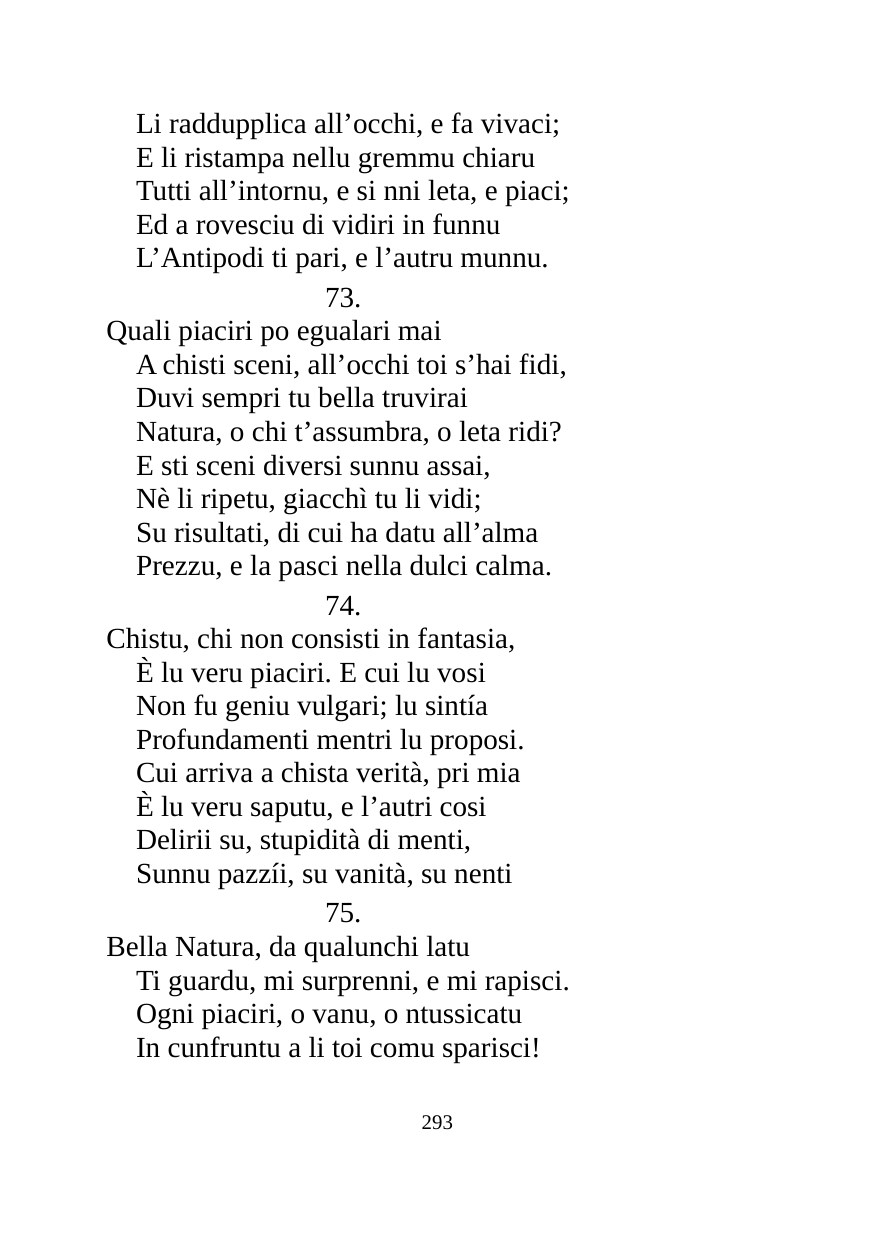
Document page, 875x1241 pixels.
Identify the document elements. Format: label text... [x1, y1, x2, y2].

text Bella Natura, da qualunchi latu Ti guardu, mi surprenni, e mi rapisci. Ogni piaciri, o vanu, o ntussicatu In cunfruntu a li toi comu sparisci! [106, 929, 768, 1063]
text 74. [325, 588, 768, 621]
text 73. [325, 280, 768, 313]
text 75. [325, 896, 768, 929]
text Quali piaciri po egualari mai A chisti sceni, all’occhi toi s’hai fidi, Duvi sempri tu bella truvirai Natura, o chi t’assumbra, o leta ridi? E sti sceni diversi sunnu assai, Nè li ripetu, giacchì tu li vidi; Su risultati, di cui ha datu all’alma Prezzu, e la pasci nella dulci calma. [106, 313, 768, 582]
text Li raddupplica all’occhi, e fa vivaci; E li ristampa nellu gremmu chiaru Tutti all’intornu, e si nni leta, e piaci; Ed a rovesciu di vidiri in funnu L’Antipodi ti pari, e l’autru munnu. [106, 106, 768, 274]
text Chistu, chi non consisti in fantasia, È lu veru piaciri. E cui lu vosi Non fu geniu vulgari; lu sintía Profundamenti mentri lu proposi. Cui arriva a chista verità, pri mia È lu veru saputu, e l’autri cosi Delirii su, stupidità di menti, Sunnu pazzíi, su vanità, su nenti [106, 621, 768, 889]
